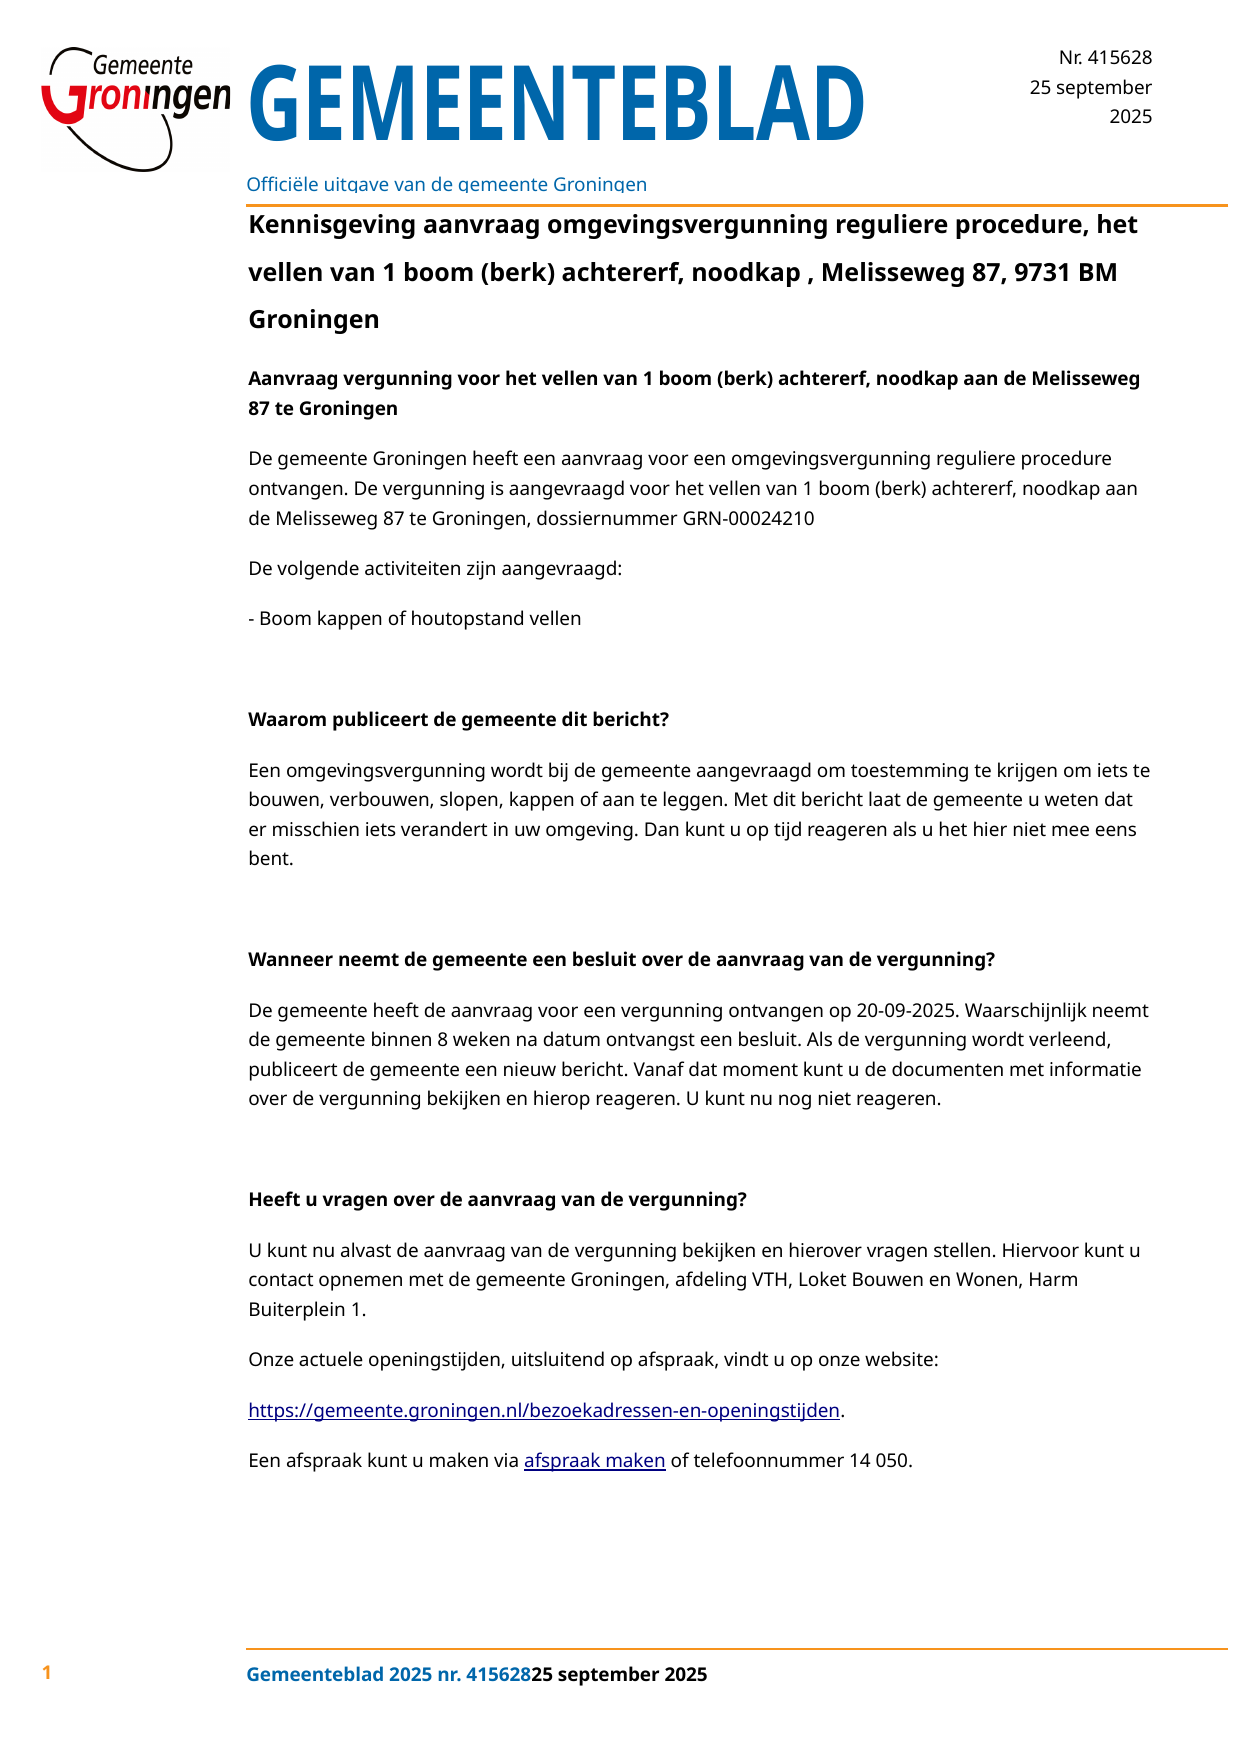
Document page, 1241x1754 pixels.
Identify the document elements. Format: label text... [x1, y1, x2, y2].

text Heeft u vragen over de aanvraag van de vergunning? [248, 1186, 1152, 1212]
text Een omgevingsvergunning wordt bij de gemeente aangevraagd om toestemming te krijgen om iets te bouwen, verbouwen, slopen, kappen of aan te leggen. Met dit bericht laat de gemeente u weten dat er misschien iets verandert in uw omgeving. Dan kunt u op tijd reageren als u het hier niet mee eens bent. [248, 757, 1152, 871]
text De volgende activiteiten zijn aangevraagd: [248, 555, 1152, 581]
text De gemeente Groningen heeft een aanvraag voor een omgevingsvergunning reguliere procedure ontvangen. De vergunning is aangevraagd voor het vellen van 1 boom (berk) achtererf, noodkap aan de Melisseweg 87 te Groningen, dossiernummer GRN-00024210 [248, 446, 1152, 530]
text Aanvraag vergunning voor het vellen van 1 boom (berk) achtererf, noodkap aan de Melisseweg 87 te Groningen [248, 366, 1152, 421]
picture [41, 47, 231, 172]
text Een afspraak kunt u maken via afspraak maken of telefoonnummer 14 050. [248, 1447, 1152, 1473]
text Waarom publiceert de gemeente dit bericht? [248, 706, 1152, 732]
text https://gemeente.groningen.nl/bezoekadressen-en-openingstijden. [248, 1397, 1152, 1422]
text U kunt nu alvast de aanvraag van de vergunning bekijken en hierover vragen stellen. Hiervoor kunt u contact opnemen met de gemeente Groningen, afdeling VTH, Loket Bouwen en Wonen, Harm Buiterplein 1. [248, 1237, 1152, 1322]
text Kennisgeving aanvraag omgevingsvergunning reguliere procedure, het vellen van 1 boom (berk) achtererf, noodkap , Melisseweg 87, 9731 BM Groningen [248, 207, 1152, 336]
text - Boom kappen of houtopstand vellen [248, 606, 1152, 631]
text Wanneer neemt de gemeente een besluit over de aanvraag van de vergunning? [248, 946, 1152, 972]
text De gemeente heeft de aanvraag voor een vergunning ontvangen op 20-09-2025. Waarschijnlijk neemt de gemeente binnen 8 weken na datum ontvangst een besluit. Als de vergunning wordt verleend, publiceert de gemeente een nieuw bericht. Vanaf dat moment kunt u de documenten met informatie over de vergunning bekijken en hierop reageren. U kunt nu nog niet reageren. [248, 997, 1152, 1111]
text Onze actuele openingstijden, uitsluitend op afspraak, vindt u op onze website: [248, 1346, 1152, 1372]
